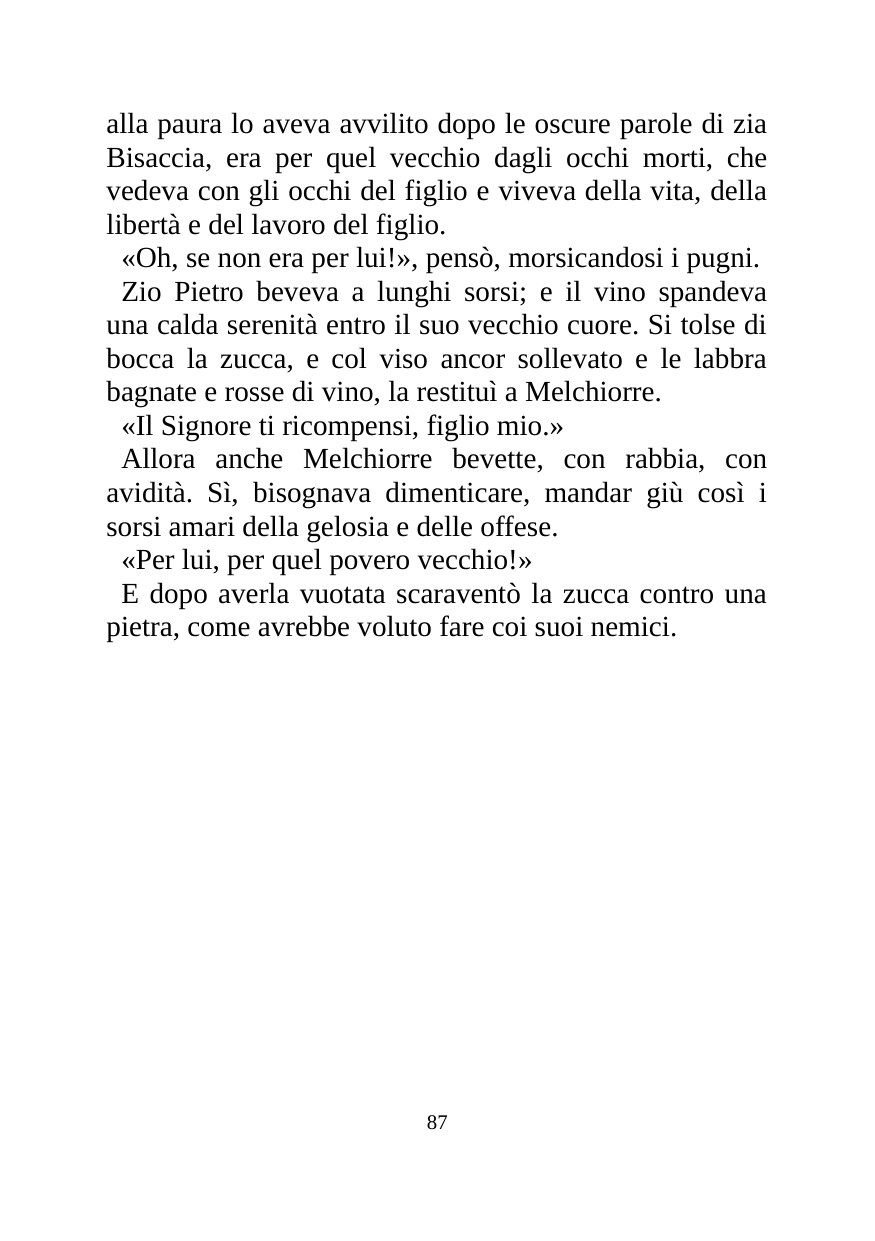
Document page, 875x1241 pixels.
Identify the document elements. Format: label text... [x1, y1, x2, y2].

text Zio Pietro beveva a lunghi sorsi; e il vino spandeva una calda serenità entro il suo vecchio cuore. Si tolse di bocca la zucca, e col viso ancor sollevato e le labbra bagnate e rosse di vino, la restituì a Melchiorre. [106, 274, 768, 408]
text «Oh, se non era per lui!», pensò, morsicandosi i pugni. [106, 240, 768, 274]
text «Per lui, per quel povero vecchio!» [106, 542, 768, 576]
text E dopo averla vuotata scaraventò la zucca contro una pietra, come avrebbe voluto fare coi suoi nemici. [106, 576, 768, 643]
text «Il Signore ti ricompensi, figlio mio.» [106, 408, 768, 442]
text alla paura lo aveva avvilito dopo le oscure parole di zia Bisaccia, era per quel vecchio dagli occhi morti, che vedeva con gli occhi del figlio e viveva della vita, della libertà e del lavoro del figlio. [106, 106, 768, 240]
text Allora anche Melchiorre bevette, con rabbia, con avidità. Sì, bisognava dimenticare, mandar giù così i sorsi amari della gelosia e delle offese. [106, 442, 768, 542]
